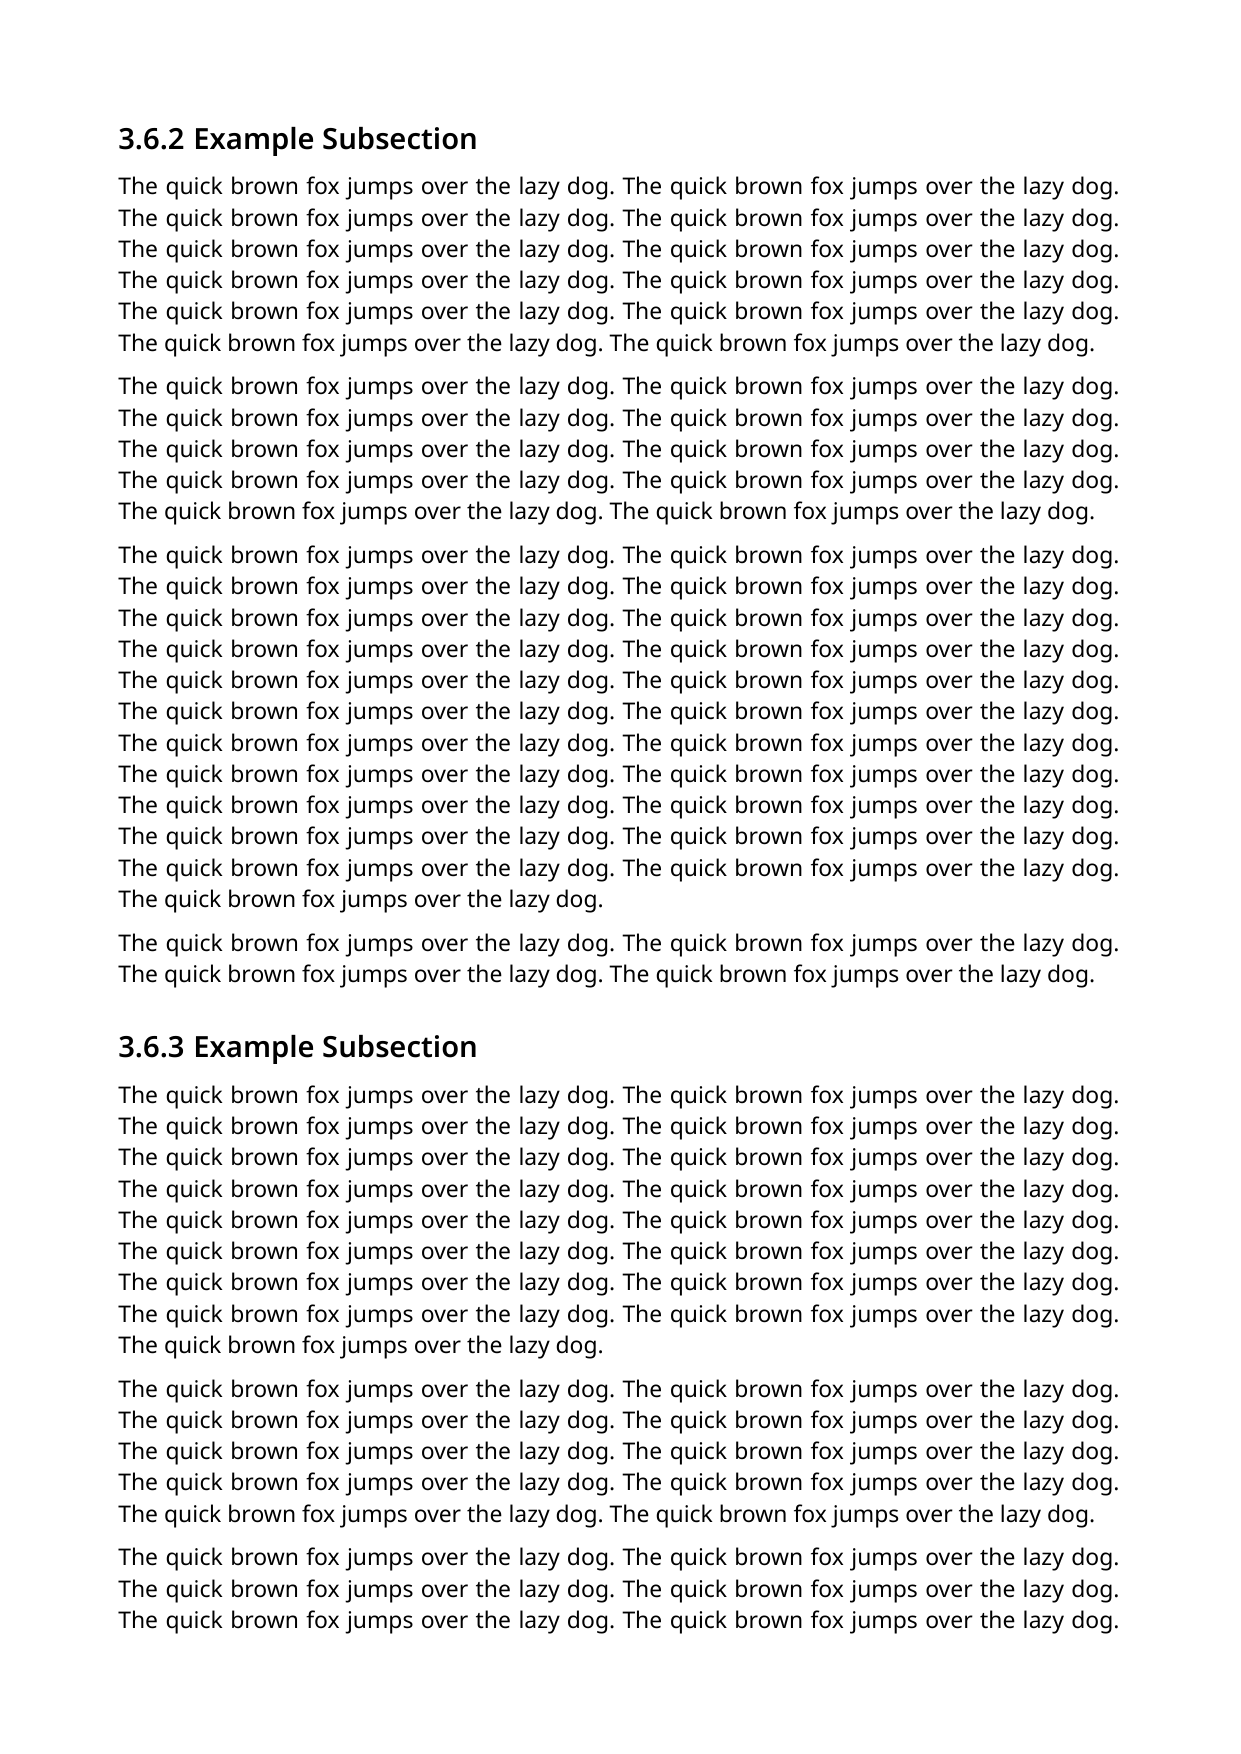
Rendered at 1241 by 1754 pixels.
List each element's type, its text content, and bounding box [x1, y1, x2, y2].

text The quick brown fox jumps over the lazy dog. The quick brown fox jumps over the lazy dog. The quick brown fox jumps over the lazy dog. The quick brown fox jumps over the lazy dog. [118, 927, 1122, 989]
subtitle Example Subsection [118, 118, 1122, 158]
text The quick brown fox jumps over the lazy dog. The quick brown fox jumps over the lazy dog. The quick brown fox jumps over the lazy dog. The quick brown fox jumps over the lazy dog. The quick brown fox jumps over the lazy dog. The quick brown fox jumps over the lazy dog. The quick brown fox jumps over the lazy dog. The quick brown fox jumps over the lazy dog. The quick brown fox jumps over the lazy dog. The quick brown fox jumps over the lazy dog. [118, 1372, 1122, 1529]
text The quick brown fox jumps over the lazy dog. The quick brown fox jumps over the lazy dog. The quick brown fox jumps over the lazy dog. The quick brown fox jumps over the lazy dog. The quick brown fox jumps over the lazy dog. The quick brown fox jumps over the lazy dog. The quick brown fox jumps over the lazy dog. The quick brown fox jumps over the lazy dog. The quick brown fox jumps over the lazy dog. The quick brown fox jumps over the lazy dog. The quick brown fox jumps over the lazy dog. The quick brown fox jumps over the lazy dog. The quick brown fox jumps over the lazy dog. The quick brown fox jumps over the lazy dog. The quick brown fox jumps over the lazy dog. The quick brown fox jumps over the lazy dog. The quick brown fox jumps over the lazy dog. The quick brown fox jumps over the lazy dog. The quick brown fox jumps over the lazy dog. The quick brown fox jumps over the lazy dog. The quick brown fox jumps over the lazy dog. The quick brown fox jumps over the lazy dog. The quick brown fox jumps over the lazy dog. [118, 539, 1122, 914]
text The quick brown fox jumps over the lazy dog. The quick brown fox jumps over the lazy dog. The quick brown fox jumps over the lazy dog. The quick brown fox jumps over the lazy dog. The quick brown fox jumps over the lazy dog. The quick brown fox jumps over the lazy dog. [118, 1541, 1122, 1635]
text The quick brown fox jumps over the lazy dog. The quick brown fox jumps over the lazy dog. The quick brown fox jumps over the lazy dog. The quick brown fox jumps over the lazy dog. The quick brown fox jumps over the lazy dog. The quick brown fox jumps over the lazy dog. The quick brown fox jumps over the lazy dog. The quick brown fox jumps over the lazy dog. The quick brown fox jumps over the lazy dog. The quick brown fox jumps over the lazy dog. The quick brown fox jumps over the lazy dog. The quick brown fox jumps over the lazy dog. [118, 170, 1122, 358]
subtitle Example Subsection [118, 1027, 1122, 1066]
text The quick brown fox jumps over the lazy dog. The quick brown fox jumps over the lazy dog. The quick brown fox jumps over the lazy dog. The quick brown fox jumps over the lazy dog. The quick brown fox jumps over the lazy dog. The quick brown fox jumps over the lazy dog. The quick brown fox jumps over the lazy dog. The quick brown fox jumps over the lazy dog. The quick brown fox jumps over the lazy dog. The quick brown fox jumps over the lazy dog. The quick brown fox jumps over the lazy dog. The quick brown fox jumps over the lazy dog. The quick brown fox jumps over the lazy dog. The quick brown fox jumps over the lazy dog. The quick brown fox jumps over the lazy dog. The quick brown fox jumps over the lazy dog. The quick brown fox jumps over the lazy dog. [118, 1079, 1122, 1360]
text The quick brown fox jumps over the lazy dog. The quick brown fox jumps over the lazy dog. The quick brown fox jumps over the lazy dog. The quick brown fox jumps over the lazy dog. The quick brown fox jumps over the lazy dog. The quick brown fox jumps over the lazy dog. The quick brown fox jumps over the lazy dog. The quick brown fox jumps over the lazy dog. The quick brown fox jumps over the lazy dog. The quick brown fox jumps over the lazy dog. [118, 370, 1122, 527]
